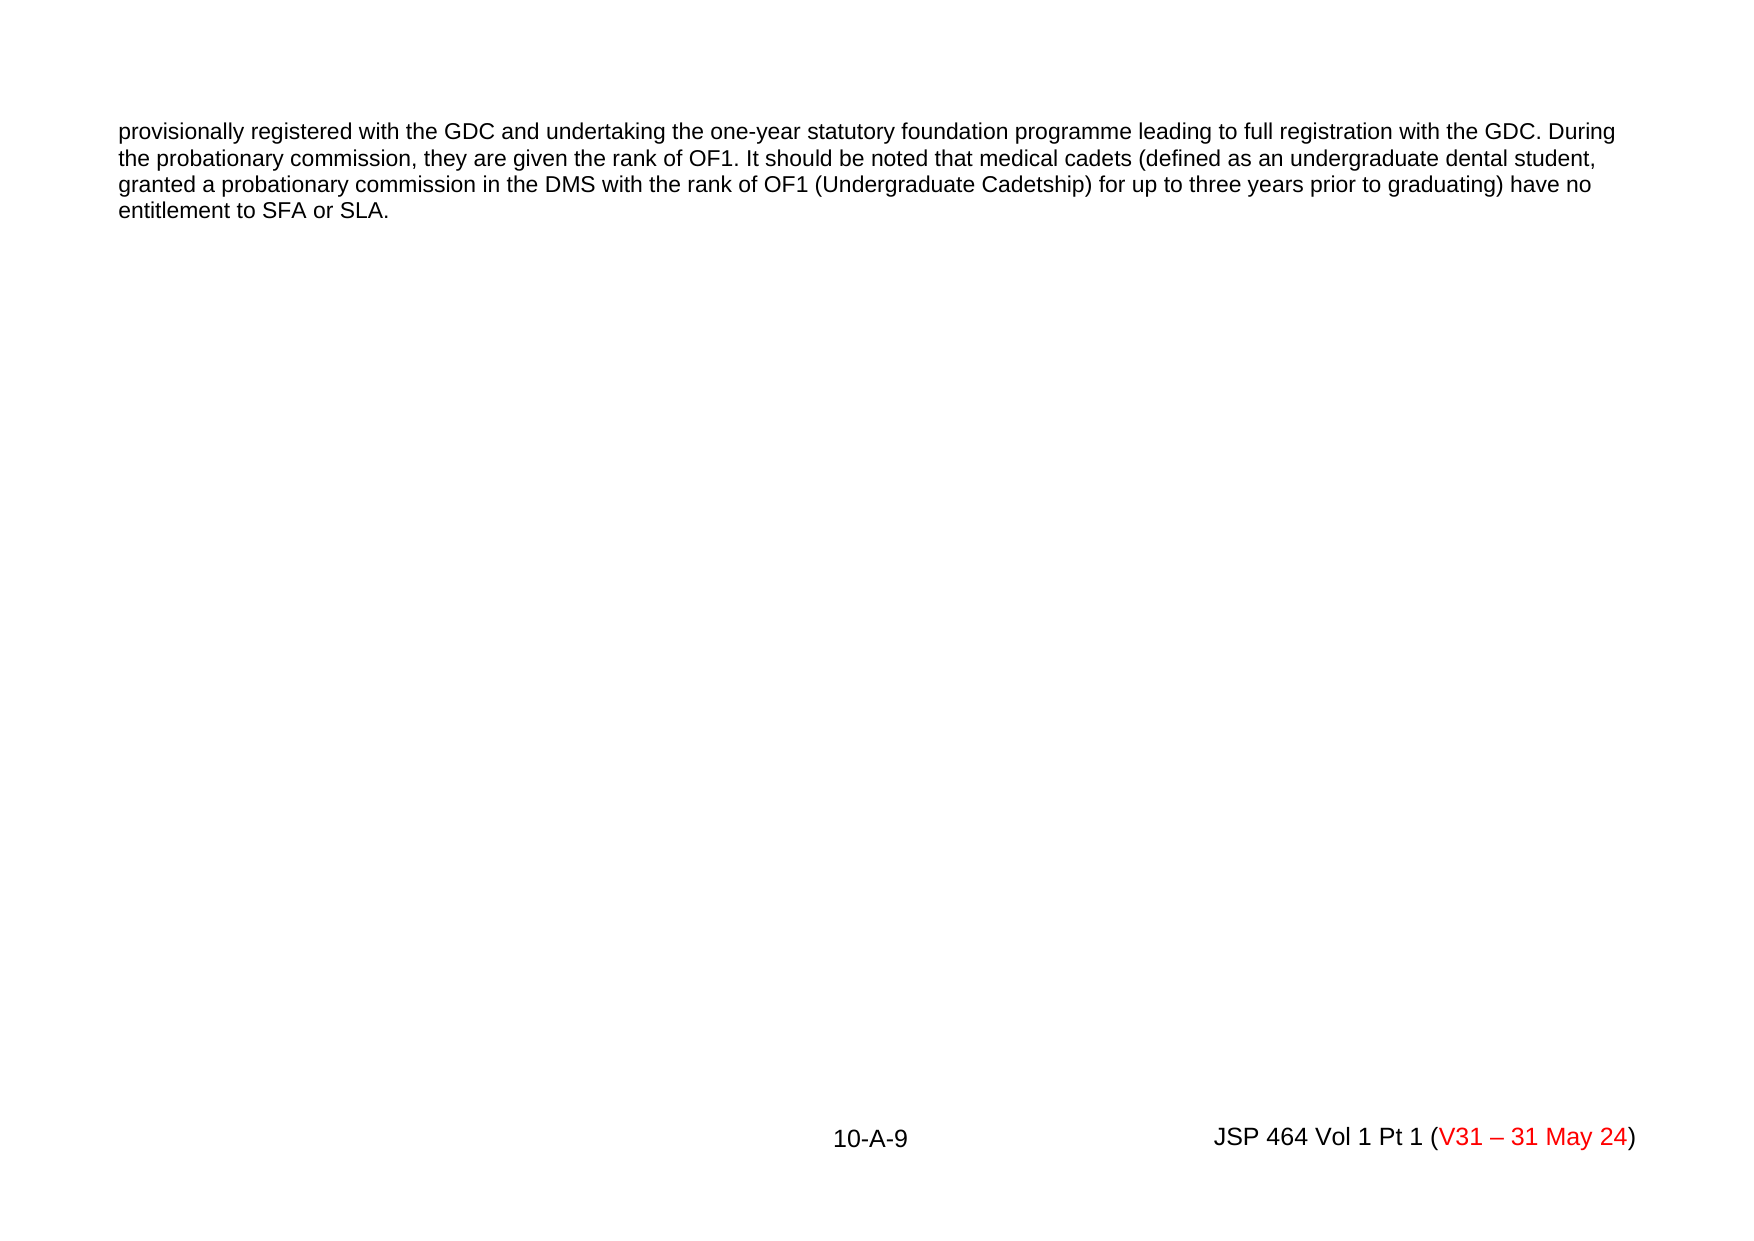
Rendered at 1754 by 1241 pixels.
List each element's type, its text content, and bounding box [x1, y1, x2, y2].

text provisionally registered with the GDC and undertaking the one-year statutory foundation programme leading to full registration with the GDC. During the probationary commission, they are given the rank of OF1. It should be noted that medical cadets (defined as an undergraduate dental student, granted a probationary commission in the DMS with the rank of OF1 (Undergraduate Cadetship) for up to three years prior to graduating) have no entitlement to SFA or SLA. [118, 118, 1636, 223]
